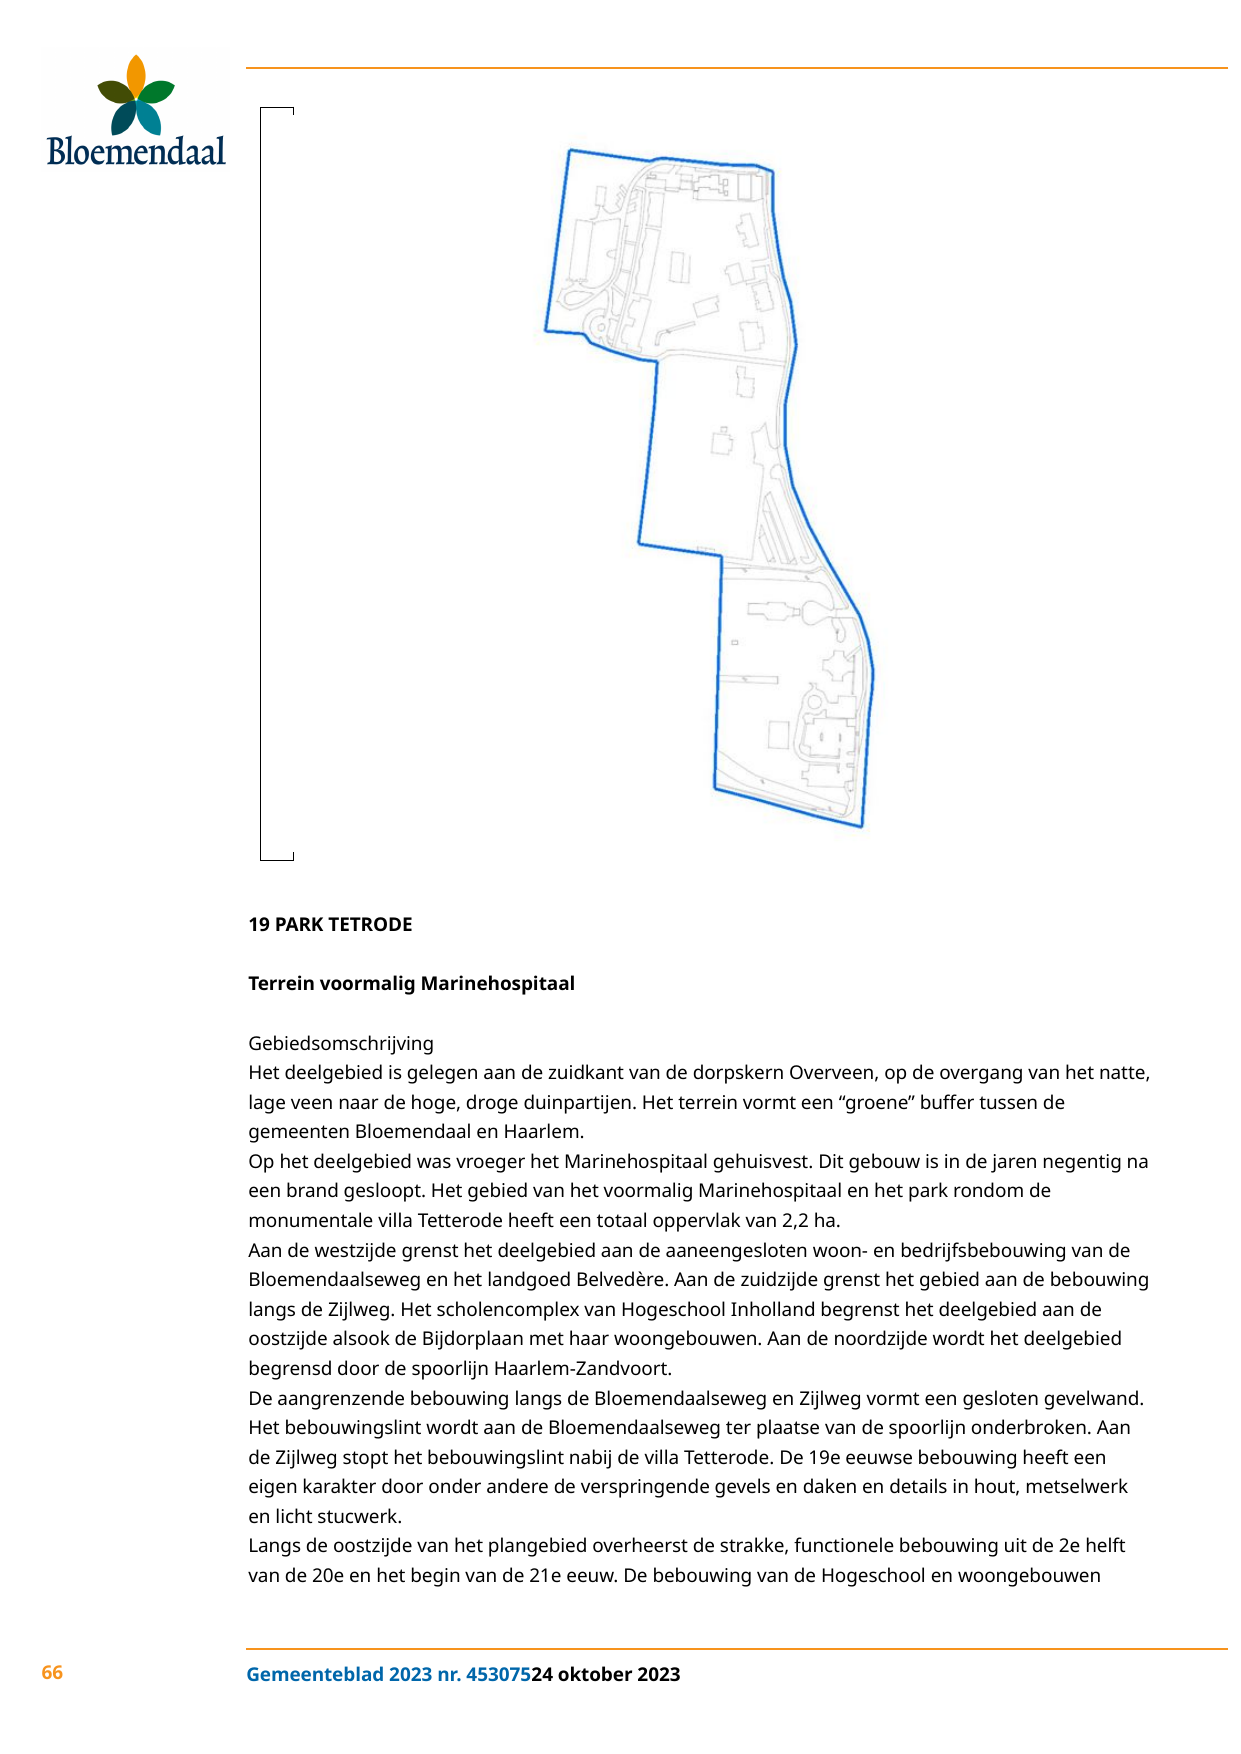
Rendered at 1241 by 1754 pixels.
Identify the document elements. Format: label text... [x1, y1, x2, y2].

text De aangrenzende bebouwing langs de Bloemendaalseweg en Zijlweg vormt een gesloten gevelwand. Het bebouwingslint wordt aan de Bloemendaalseweg ter plaatse van de spoorlijn onderbroken. Aan de Zijlweg stopt het bebouwingslint nabij de villa Tetterode. De 19e eeuwse bebouwing heeft een eigen karakter door onder andere de verspringende gevels en daken en details in hout, metselwerk en licht stucwerk. [248, 1385, 1152, 1529]
text Langs de oostzijde van het plangebied overheerst de strakke, functionele bebouwing uit de 2e helft van de 20e en het begin van de 21e eeuw. De bebouwing van de Hogeschool en woongebouwen [248, 1533, 1152, 1588]
text Aan de westzijde grenst het deelgebied aan de aaneengesloten woon- en bedrijfsbebouwing van de Bloemendaalseweg en het landgoed Belvedère. Aan de zuidzijde grenst het gebied aan de bebouwing langs de Zijlweg. Het scholencomplex van Hogeschool Inholland begrenst het deelgebied aan de oostzijde alsook de Bijdorplaan met haar woongebouwen. Aan de noordzijde wordt het deelgebied begrensd door de spoorlijn Haarlem-Zandvoort. [248, 1237, 1152, 1381]
picture [268, 115, 1173, 852]
text Op het deelgebied was vroeger het Marinehospitaal gehuisvest. Dit gebouw is in de jaren negentig na een brand gesloopt. Het gebied van het voormalig Marinehospitaal en het park rondom de monumentale villa Tetterode heeft een totaal oppervlak van 2,2 ha. [248, 1148, 1152, 1233]
text Het deelgebied is gelegen aan de zuidkant van de dorpskern Overveen, op de overgang van het natte, lage veen naar de hoge, droge duinpartijen. Het terrein vormt een “groene” buffer tussen de gemeenten Bloemendaal en Haarlem. [248, 1059, 1152, 1144]
picture [41, 47, 231, 172]
text 19 PARK TETRODE [248, 911, 1152, 937]
text Terrein voormalig Marinehospitaal [248, 971, 1152, 996]
text Gebiedsomschrijving [248, 1030, 1152, 1056]
